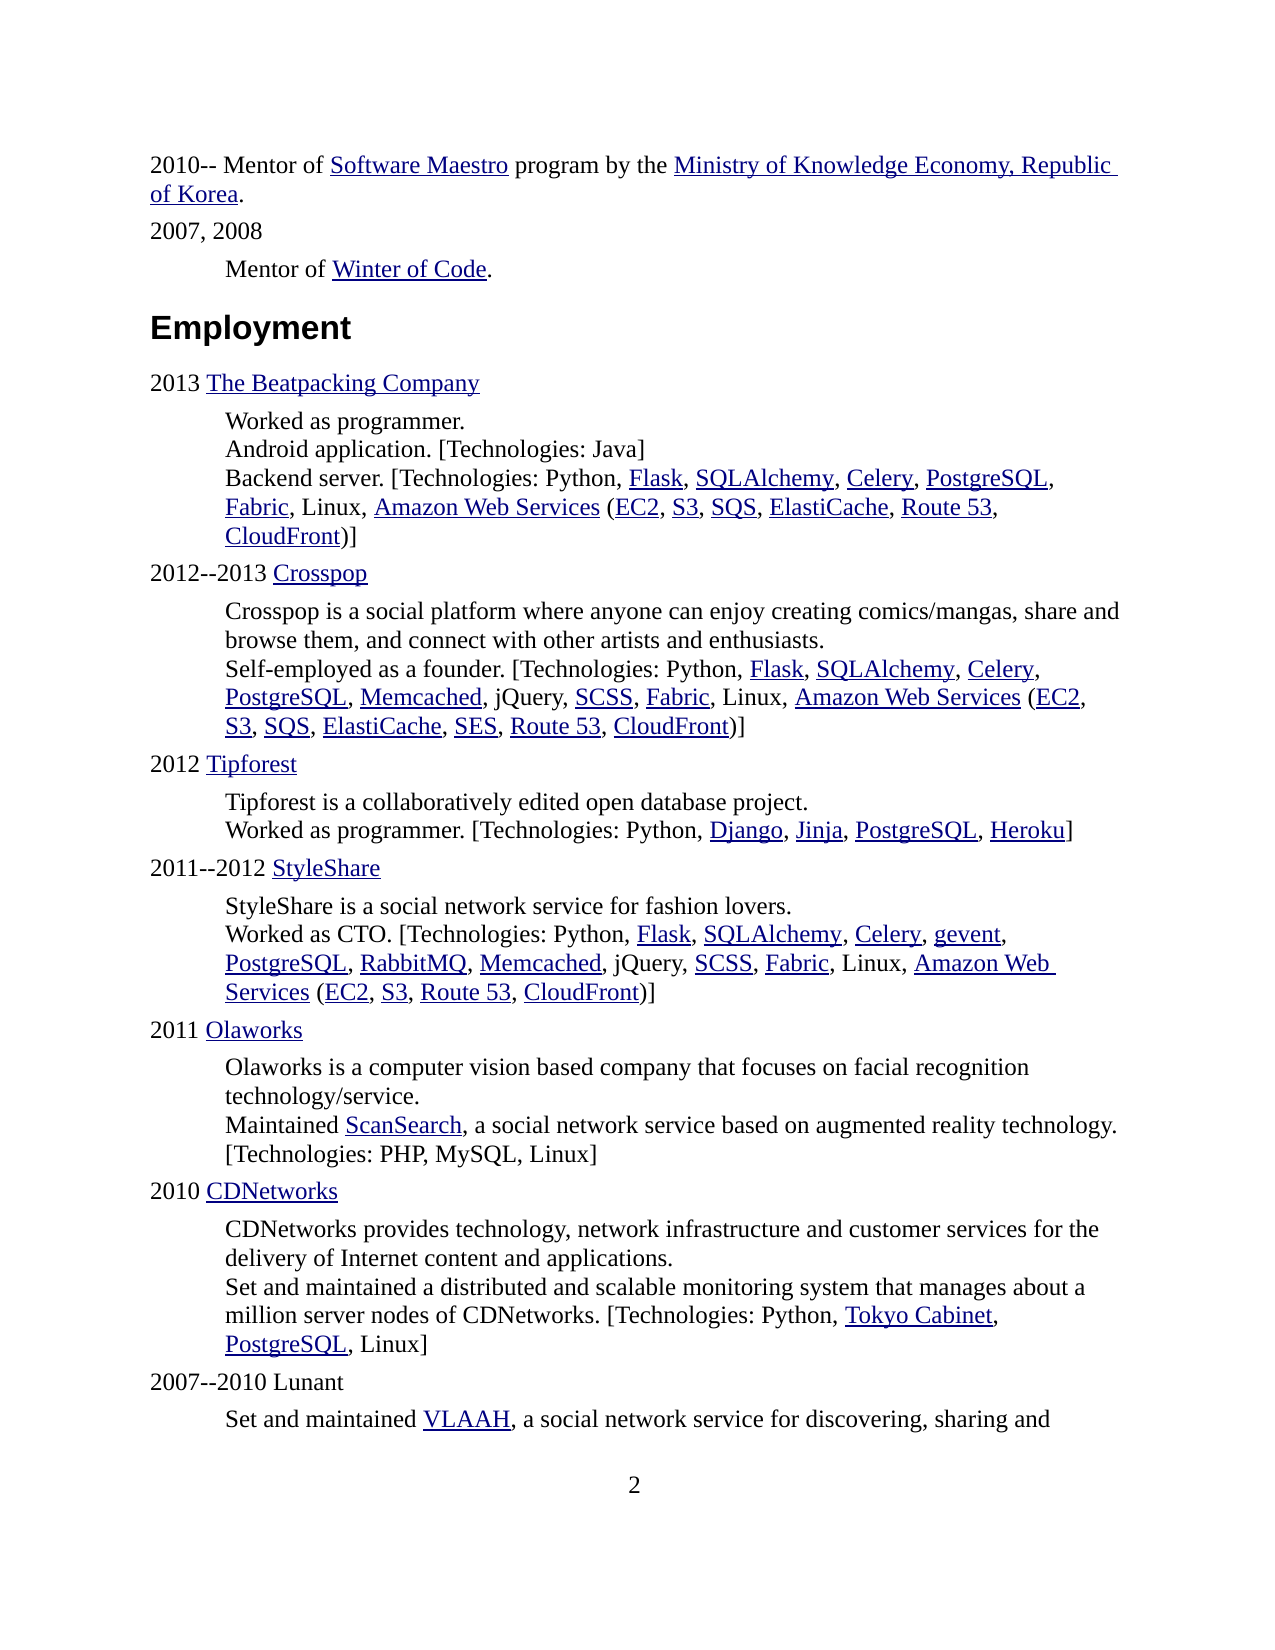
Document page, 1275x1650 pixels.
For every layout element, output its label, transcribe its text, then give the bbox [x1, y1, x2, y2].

subtitle Employment [150, 308, 1125, 347]
text 2011--2012 StyleShare [150, 853, 1125, 882]
text 2012 Tipforest [150, 749, 1125, 778]
text StyleShare is a social network service for fashion lovers. [225, 891, 1125, 919]
text CDNetworks provides technology, network infrastructure and customer services for the delivery of Internet content and applications. [225, 1214, 1125, 1272]
text 2013 The Beatpacking Company [150, 368, 1125, 397]
text Olaworks is a computer vision based company that focuses on facial recognition technology/service. [225, 1052, 1125, 1110]
text Self-employed as a founder. [Technologies: Python, Flask, SQLAlchemy, Celery, PostgreSQL, Memcached, jQuery, SCSS, Fabric, Linux, Amazon Web Services (EC2, S3, SQS, ElastiCache, SES, Route 53, CloudFront)] [225, 654, 1125, 740]
text Backend server. [Technologies: Python, Flask, SQLAlchemy, Celery, PostgreSQL, Fabric, Linux, Amazon Web Services (EC2, S3, SQS, ElastiCache, Route 53, CloudFront)] [225, 463, 1125, 549]
text Set and maintained VLAAH, a social network service for discovering, sharing and [225, 1404, 1125, 1433]
text Crosspop is a social platform where anyone can enjoy creating comics/mangas, share and browse them, and connect with other artists and enthusiasts. [225, 596, 1125, 654]
text Worked as programmer. [225, 406, 1125, 434]
text Tipforest is a collaboratively edited open database project. [225, 787, 1125, 815]
text Mentor of Winter of Code. [225, 254, 1125, 283]
text Set and maintained a distributed and scalable monitoring system that manages about a million server nodes of CDNetworks. [Technologies: Python, Tokyo Cabinet, PostgreSQL, Linux] [225, 1272, 1125, 1358]
text Worked as programmer. [Technologies: Python, Django, Jinja, PostgreSQL, Heroku] [225, 815, 1125, 844]
text Android application. [Technologies: Java] [225, 434, 1125, 463]
text 2007, 2008 [150, 216, 1125, 245]
text 2010 CDNetworks [150, 1176, 1125, 1205]
text Worked as CTO. [Technologies: Python, Flask, SQLAlchemy, Celery, gevent, PostgreSQL, RabbitMQ, Memcached, jQuery, SCSS, Fabric, Linux, Amazon Web Services (EC2, S3, Route 53, CloudFront)] [225, 919, 1125, 1006]
text 2011 Olaworks [150, 1015, 1125, 1043]
text 2012--2013 Crosspop [150, 558, 1125, 587]
text 2007--2010 Lunant [150, 1367, 1125, 1396]
text 2010-- Mentor of Software Maestro program by the Ministry of Knowledge Economy, Republic of Korea. [150, 150, 1125, 207]
text Maintained ScanSearch, a social network service based on augmented reality technology. [Technologies: PHP, MySQL, Linux] [225, 1110, 1125, 1167]
